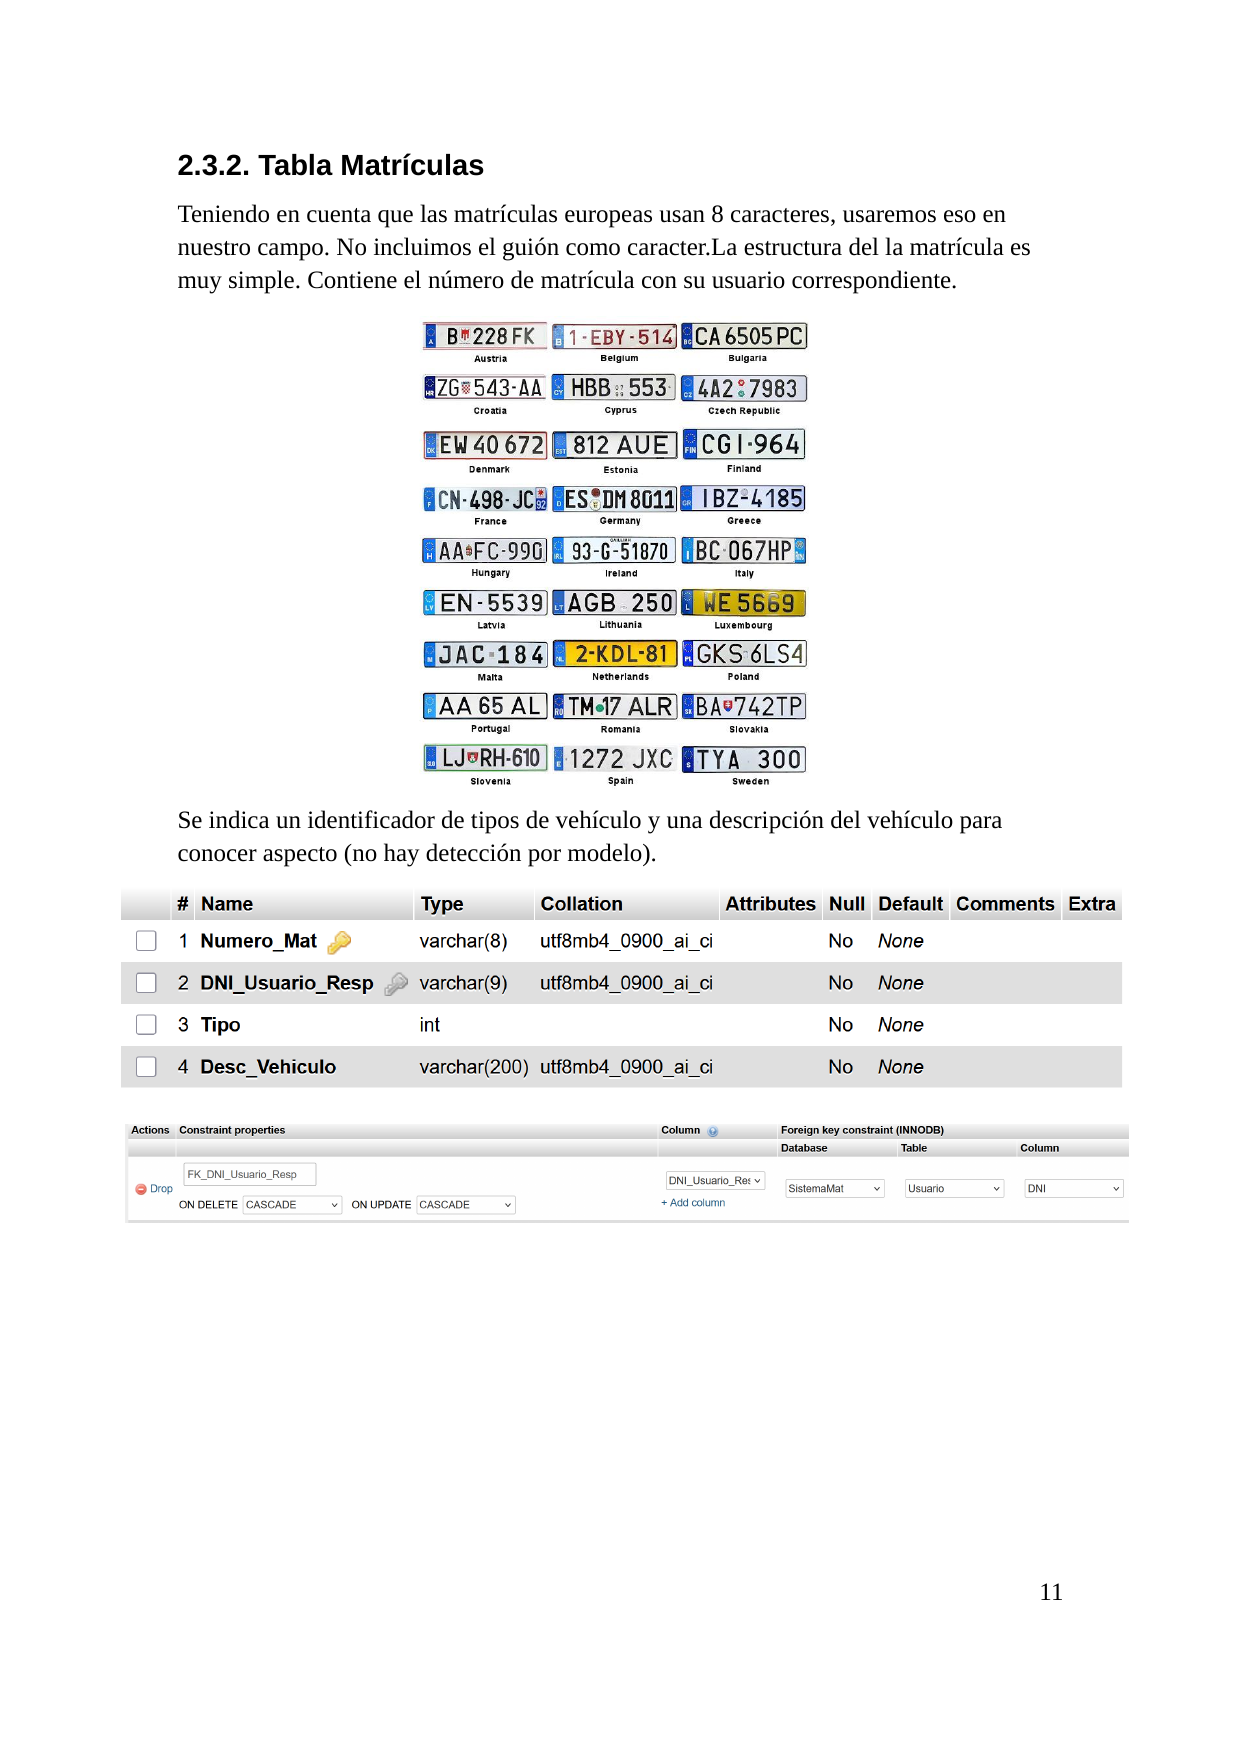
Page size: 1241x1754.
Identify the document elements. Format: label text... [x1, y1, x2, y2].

picture [118, 885, 1123, 1092]
subtitle 2.3.2. Tabla Matrículas [177, 148, 1063, 181]
text Teniendo en cuenta que las matrículas europeas usan 8 caracteres, usaremos eso en nuestro campo. No incluimos el guión como caracter.La estructura del la matrícula es muy simple. Contiene el número de matrícula con su usuario correspondiente. [177, 199, 1063, 293]
text Se indica un identificador de tipos de vehículo y una descripción del vehículo para conocer aspecto (no hay detección por modelo). [177, 801, 1063, 867]
picture [419, 316, 809, 801]
picture [125, 1124, 1129, 1223]
